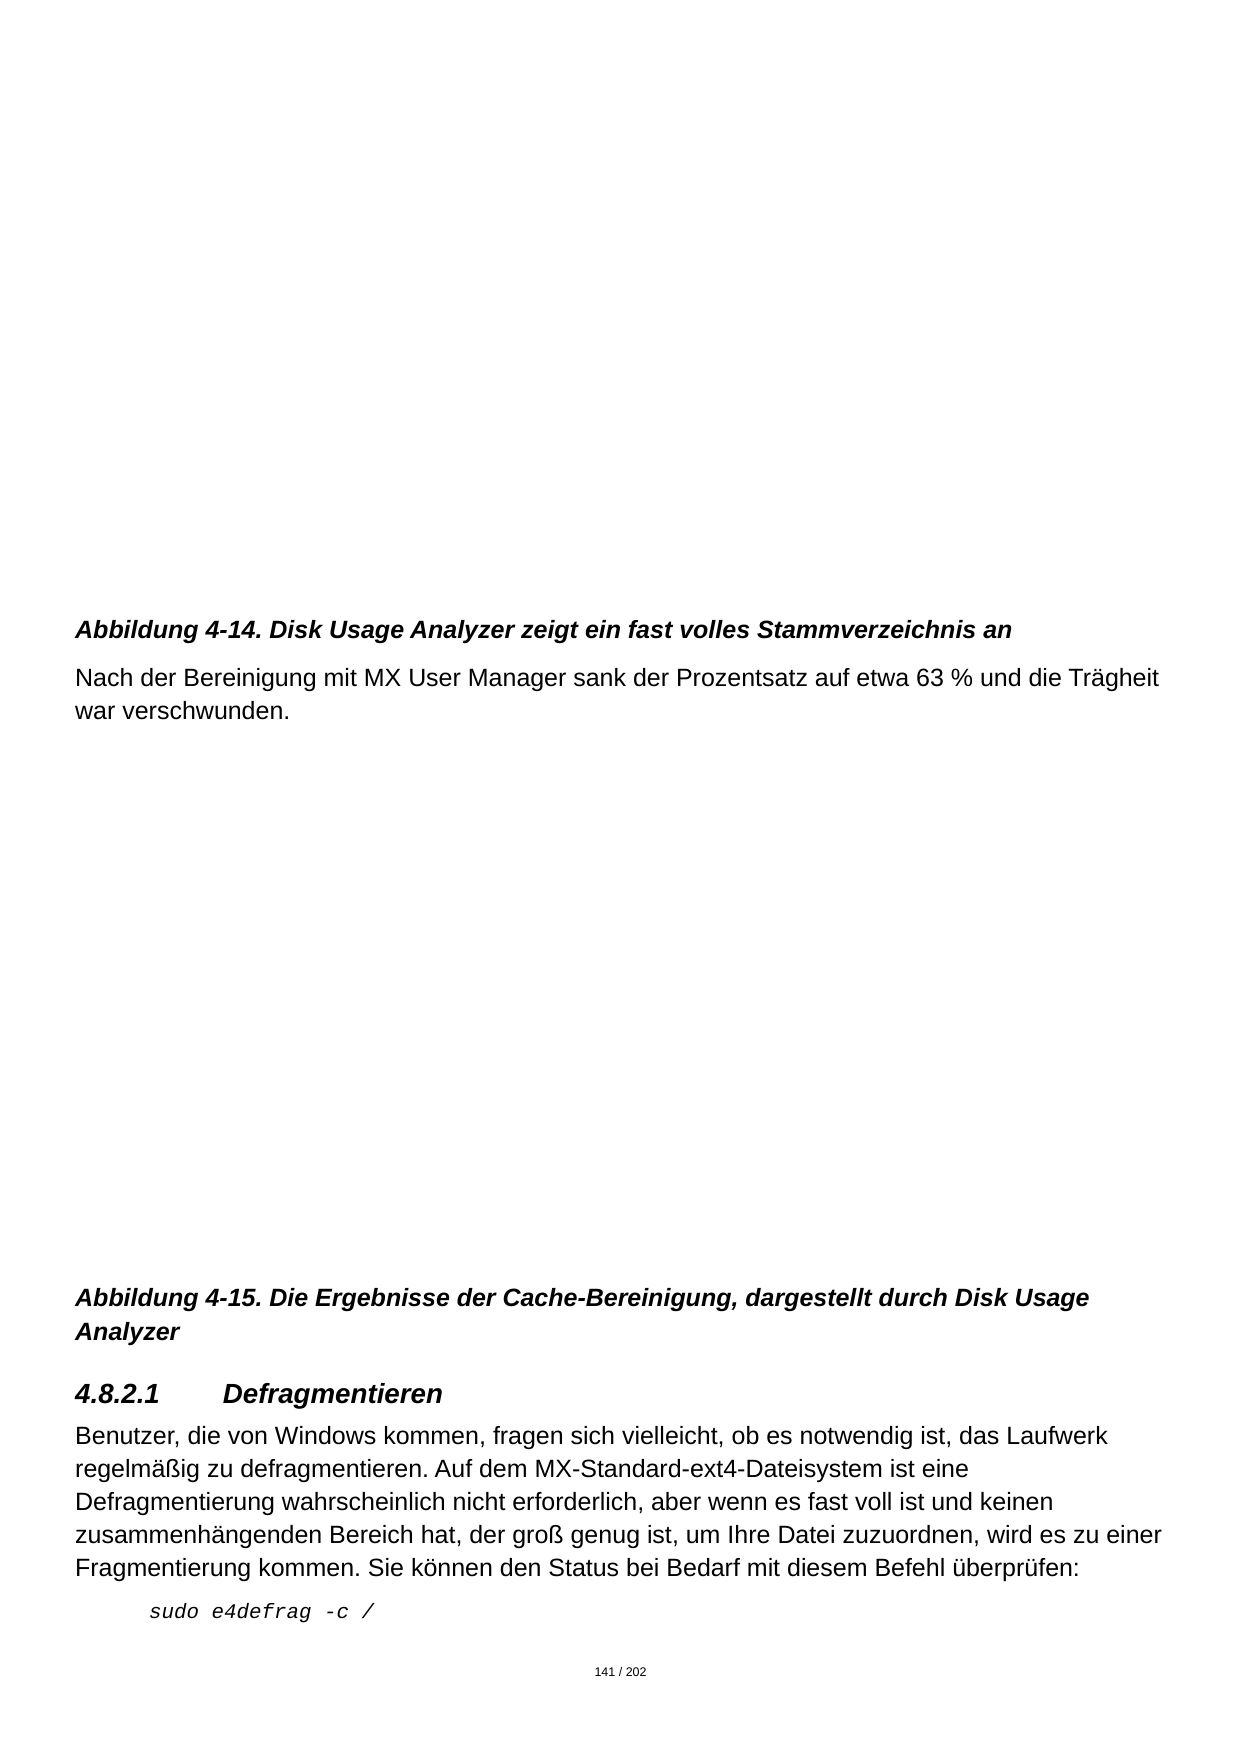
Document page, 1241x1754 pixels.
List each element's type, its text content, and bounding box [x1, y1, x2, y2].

text Abbildung 4-15. Die Ergebnisse der Cache-Bereinigung, dargestellt durch Disk Usage Analyzer [75, 744, 1166, 1345]
text Benutzer, die von Windows kommen, fragen sich vielleicht, ob es notwendig ist, das Laufwerk regelmäßig zu defragmentieren. Auf dem MX-Standard-ext4-Dateisystem ist eine Defragmentierung wahrscheinlich nicht erforderlich, aber wenn es fast voll ist und keinen zusammenhängenden Bereich hat, der groß genug ist, um Ihre Datei zuzuordnen, wird es zu einer Fragmentierung kommen. Sie können den Status bei Bedarf mit diesem Befehl überprüfen: [75, 1421, 1166, 1582]
subtitle Defragmentieren [75, 1377, 1166, 1409]
text sudo e4defrag -c / [75, 1601, 1166, 1625]
text Nach der Bereinigung mit MX User Manager sank der Prozentsatz auf etwa 63 % und die Trägheit war verschwunden. [75, 663, 1166, 724]
text Abbildung 4-14. Disk Usage Analyzer zeigt ein fast volles Stammverzeichnis an [75, 75, 1166, 643]
